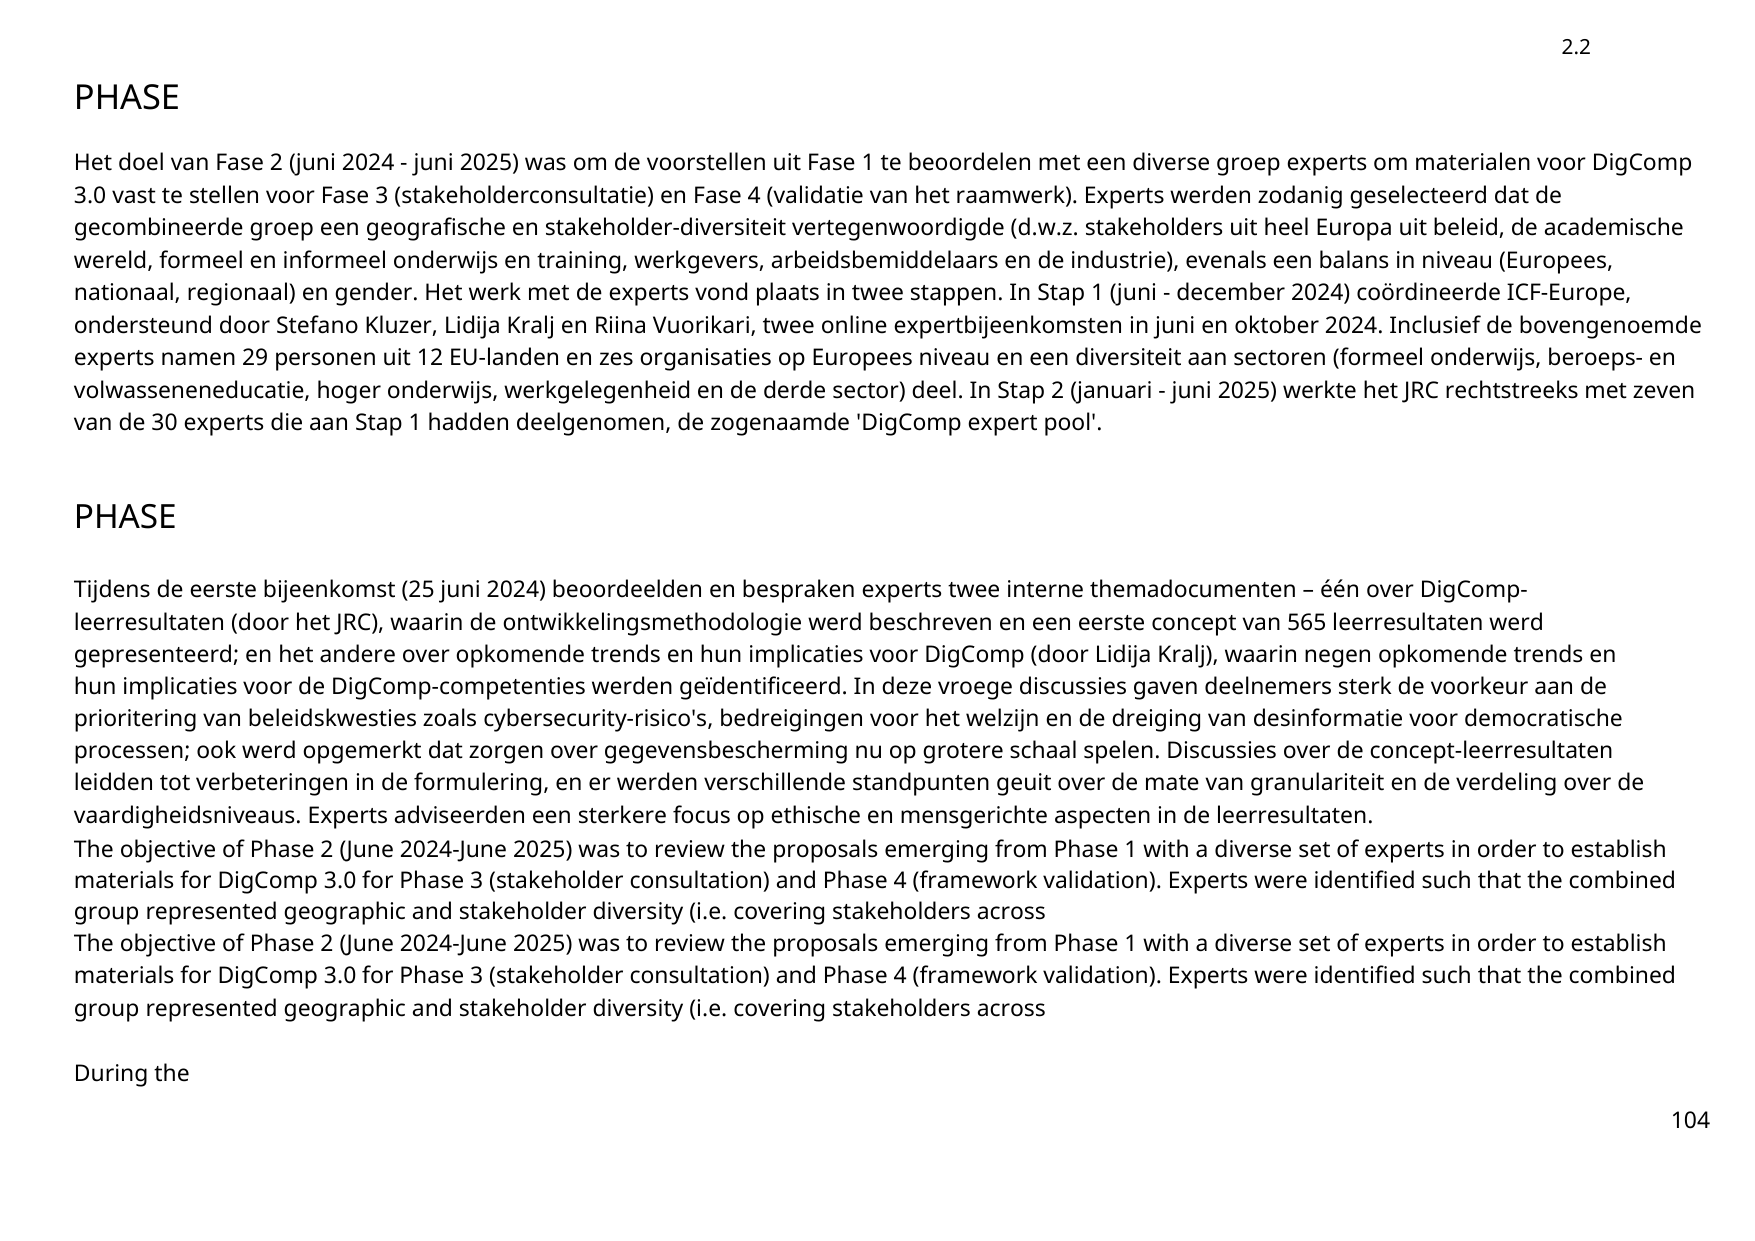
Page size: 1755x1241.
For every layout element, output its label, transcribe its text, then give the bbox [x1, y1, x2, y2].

subtitle PHASE [74, 493, 1710, 538]
subtitle PHASE [74, 82, 1710, 116]
text The objective of Phase 2 (June 2024-June 2025) was to review the proposals emerging from Phase 1 with a diverse set of experts in order to establish materials for DigComp 3.0 for Phase 3 (stakeholder consultation) and Phase 4 (framework validation). Experts were identified such that the combined group represented geographic and stakeholder diversity (i.e. covering stakeholders across [74, 833, 1710, 927]
text The objective of Phase 2 (June 2024-June 2025) was to review the proposals emerging from Phase 1 with a diverse set of experts in order to establish materials for DigComp 3.0 for Phase 3 (stakeholder consultation) and Phase 4 (framework validation). Experts were identified such that the combined group represented geographic and stakeholder diversity (i.e. covering stakeholders across [74, 927, 1710, 1023]
text During the [74, 1057, 1702, 1088]
text Tijdens de eerste bijeenkomst (25 juni 2024) beoordeelden en bespraken experts twee interne themadocumenten – één over DigComp-leerresultaten (door het JRC), waarin de ontwikkelingsmethodologie werd beschreven en een eerste concept van 565 leerresultaten werd gepresenteerd; en het andere over opkomende trends en hun implicaties voor DigComp (door Lidija Kralj), waarin negen opkomende trends en hun implicaties voor de DigComp-competenties werden geïdentificeerd. In deze vroege discussies gaven deelnemers sterk de voorkeur aan de prioritering van beleidskwesties zoals cybersecurity-risico's, bedreigingen voor het welzijn en de dreiging van desinformatie voor democratische processen; ook werd opgemerkt dat zorgen over gegevensbescherming nu op grotere schaal spelen. Discussies over de concept-leerresultaten leidden tot verbeteringen in de formulering, en er werden verschillende standpunten geuit over de mate van granulariteit en de verdeling over de vaardigheidsniveaus. Experts adviseerden een sterkere focus op ethische en mensgerichte aspecten in de leerresultaten. [74, 573, 1648, 830]
text Het doel van Fase 2 (juni 2024 - juni 2025) was om de voorstellen uit Fase 1 te beoordelen met een diverse groep experts om materialen voor DigComp 3.0 vast te stellen voor Fase 3 (stakeholderconsultatie) en Fase 4 (validatie van het raamwerk). Experts werden zodanig geselecteerd dat de gecombineerde groep een geografische en stakeholder-diversiteit vertegenwoordigde (d.w.z. stakeholders uit heel Europa uit beleid, de academische wereld, formeel en informeel onderwijs en training, werkgevers, arbeidsbemiddelaars en de industrie), evenals een balans in niveau (Europees, nationaal, regionaal) en gender. Het werk met de experts vond plaats in twee stappen. In Stap 1 (juni - december 2024) coördineerde ICF-Europe, ondersteund door Stefano Kluzer, Lidija Kralj en Riina Vuorikari, twee online expertbijeenkomsten in juni en oktober 2024. Inclusief de bovengenoemde experts namen 29 personen uit 12 EU-landen en zes organisaties op Europees niveau en een diversiteit aan sectoren (formeel onderwijs, beroeps- en volwasseneneducatie, hoger onderwijs, werkgelegenheid en de derde sector) deel. In Stap 2 (januari - juni 2025) werkte het JRC rechtstreeks met zeven van de 30 experts die aan Stap 1 hadden deelgenomen, de zogenaamde 'DigComp expert pool'. [74, 146, 1708, 437]
